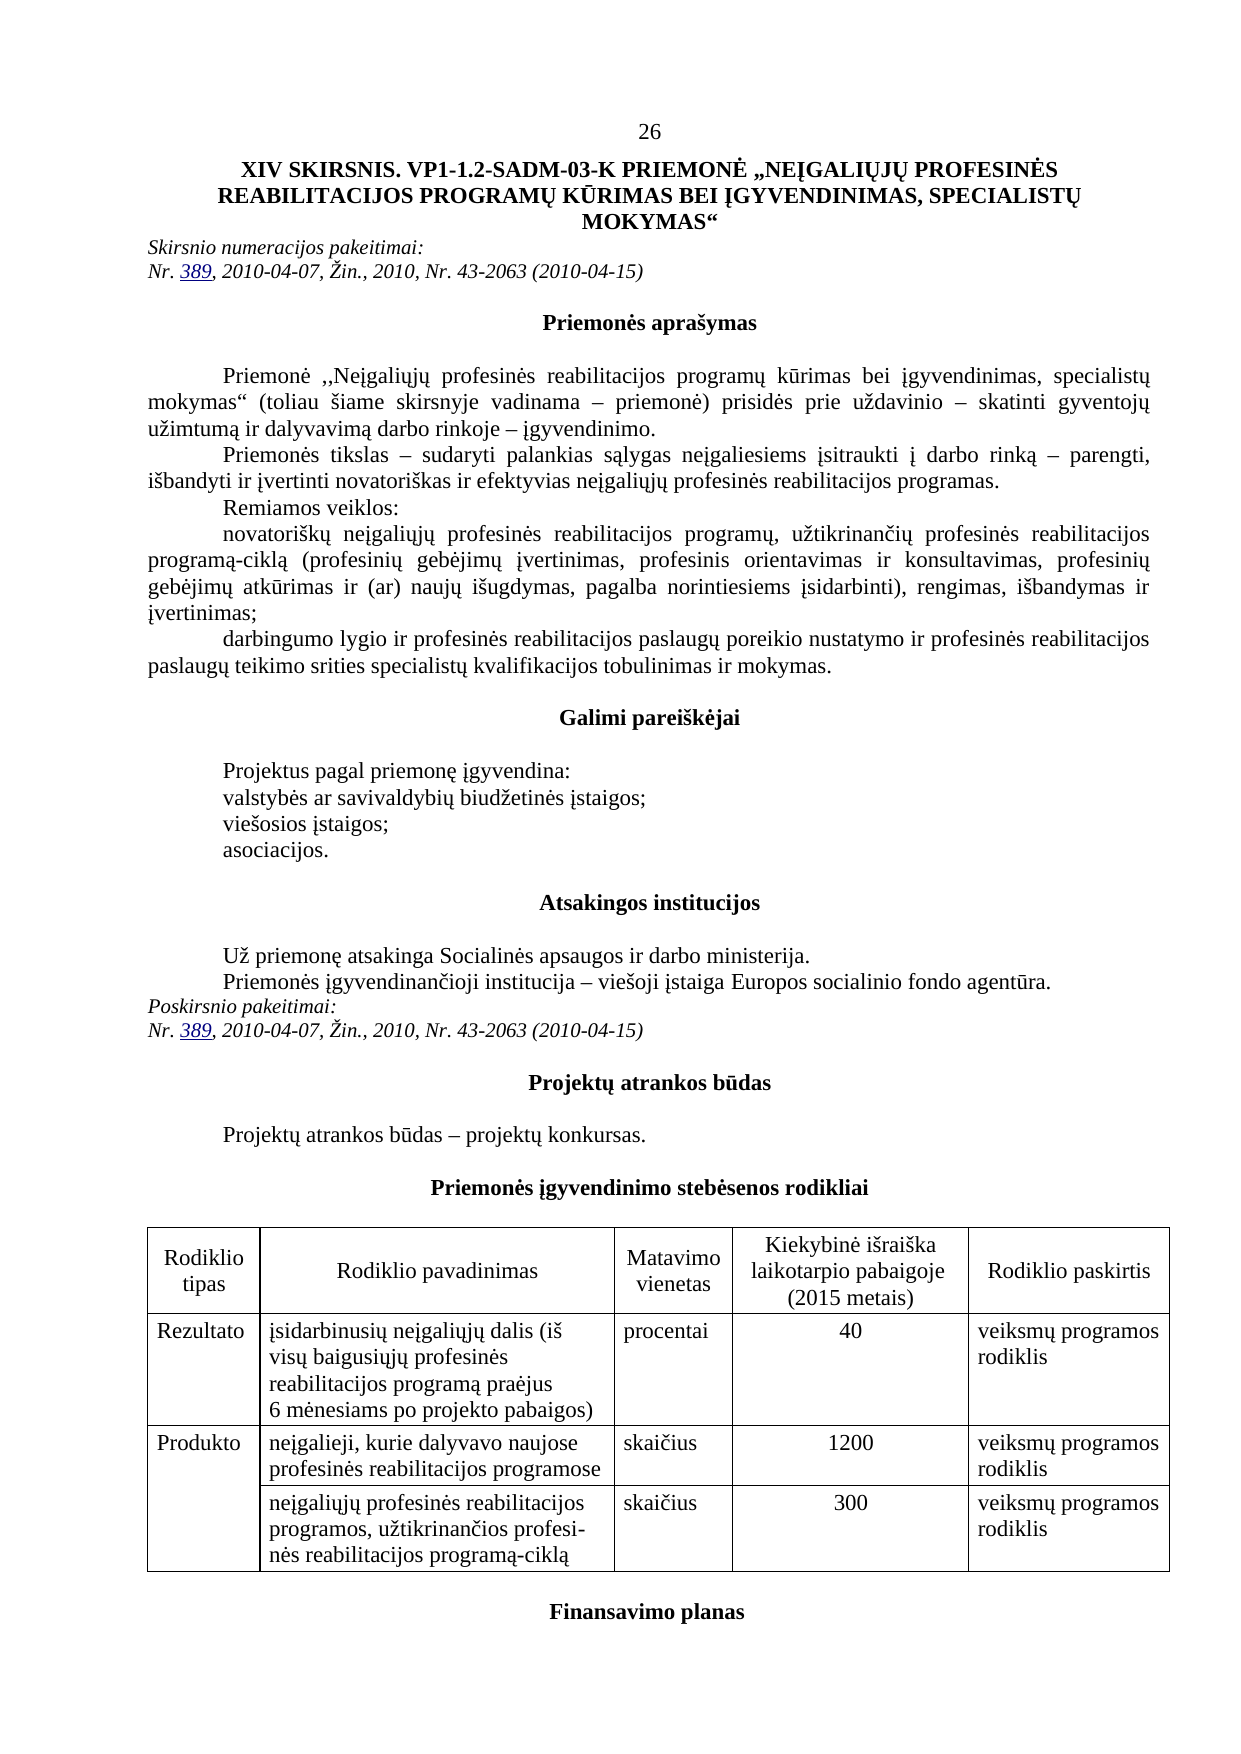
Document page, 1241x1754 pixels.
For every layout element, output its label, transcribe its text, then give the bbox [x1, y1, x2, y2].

text Priemonės tikslas – sudaryti palankias sąlygas neįgaliesiems įsitraukti į darbo rinką – parengti, išbandyti ir įvertinti novatoriškas ir efektyvias neįgaliųjų profesinės reabilitacijos programas. [148, 441, 1152, 494]
subtitle XIV SKIRSNIS. VP1-1.2-SADM-03-K PRIEMONĖ „NEĮGALIŲJŲ PROFESINĖS REABILITACIJOS PROGRAMŲ KŪRIMAS BEI ĮGYVENDINIMAS, SPECIALISTŲ MOKYMAS“ [148, 156, 1152, 235]
table_header Rodiklio tipas [148, 1228, 259, 1313]
table_cell 300 [733, 1486, 968, 1571]
text Remiamos veiklos: [148, 494, 1152, 520]
table_cell neįgalieji, kurie dalyvavo naujose profesinės reabilitacijos programose [261, 1426, 614, 1485]
table_header Rodiklio paskirtis [969, 1228, 1169, 1313]
table_cell skaičius [615, 1486, 732, 1571]
text Nr. 389, 2010-04-07, Žin., 2010, Nr. 43-2063 (2010-04-15) [148, 1018, 1152, 1042]
table_cell veiksmų programos rodiklis [969, 1486, 1169, 1571]
text Priemonės įgyvendinimo stebėsenos rodikliai [148, 1174, 1152, 1201]
text Priemonė ,,Neįgaliųjų profesinės reabilitacijos programų kūrimas bei įgyvendinimas, specialistų mokymas“ (toliau šiame skirsnyje vadinama – priemonė) prisidės prie uždavinio – skatinti gyventojų užimtumą ir dalyvavimą darbo rinkoje – įgyvendinimo. [148, 362, 1152, 441]
table_cell neįgaliųjų profesinės reabilitacijos programos, užtikrinančios profesi­nės reabilitacijos programą-ciklą [261, 1486, 614, 1571]
table_cell veiksmų programos rodiklis [969, 1426, 1169, 1485]
text Poskirsnio pakeitimai: [148, 994, 1152, 1018]
table_cell 40 [733, 1314, 968, 1425]
text Galimi pareiškėjai [148, 704, 1152, 731]
text Skirsnio numeracijos pakeitimai: [148, 235, 1152, 259]
text viešosios įstaigos; [148, 810, 1152, 836]
text Finansavimo planas [148, 1598, 1152, 1624]
text novatoriškų neįgaliųjų profesinės reabilitacijos programų, užtikrinančių profesinės reabilitacijos programą-ciklą (profesinių gebėjimų įvertinimas, profesinis orientavimas ir konsultavimas, profesinių gebėjimų atkūrimas ir (ar) naujų išugdymas, pagalba norintiesiems įsidarbinti), rengimas, išbandymas ir įvertinimas; [148, 520, 1152, 625]
text Projektų atrankos būdas [148, 1069, 1152, 1095]
text darbingumo lygio ir profesinės reabilitacijos paslaugų poreikio nustatymo ir profesinės reabilitacijos paslaugų teikimo srities specialistų kvalifikacijos tobulinimas ir mokymas. [148, 625, 1152, 678]
table_cell skaičius [615, 1426, 732, 1485]
table_cell procentai [615, 1314, 732, 1425]
table_header Matavimo vienetas [615, 1228, 732, 1313]
text Priemonės įgyvendinančioji institucija – viešoji įstaiga Europos socialinio fondo agentūra. [148, 968, 1152, 994]
table_cell Produkto [148, 1426, 259, 1571]
table_cell Rezultato [148, 1314, 259, 1425]
table_header Rodiklio pavadinimas [261, 1228, 614, 1313]
text Nr. 389, 2010-04-07, Žin., 2010, Nr. 43-2063 (2010-04-15) [148, 259, 1152, 283]
table_header Kiekybinė išraiška laikotarpio pabaigoje (2015 metais) [733, 1228, 968, 1313]
text Priemonės aprašymas [148, 309, 1152, 336]
table_cell 1200 [733, 1426, 968, 1485]
text asociacijos. [148, 836, 1152, 863]
text Projektus pagal priemonę įgyvendina: [148, 757, 1152, 783]
text valstybės ar savivaldybių biudžetinės įstaigos; [148, 783, 1152, 810]
text Už priemonę atsakinga Socialinės apsaugos ir darbo ministerija. [148, 942, 1152, 968]
table_cell veiksmų programos rodiklis [969, 1314, 1169, 1425]
text Atsakingos institucijos [148, 889, 1152, 915]
text Projektų atrankos būdas – projektų konkursas. [148, 1122, 1152, 1148]
table_cell įsidarbinusių neįgaliųjų dalis (iš visų baigusiųjų profesinės reabilitacijos programą praėjus 6 mėnesiams po projekto pabaigos) [261, 1314, 614, 1425]
